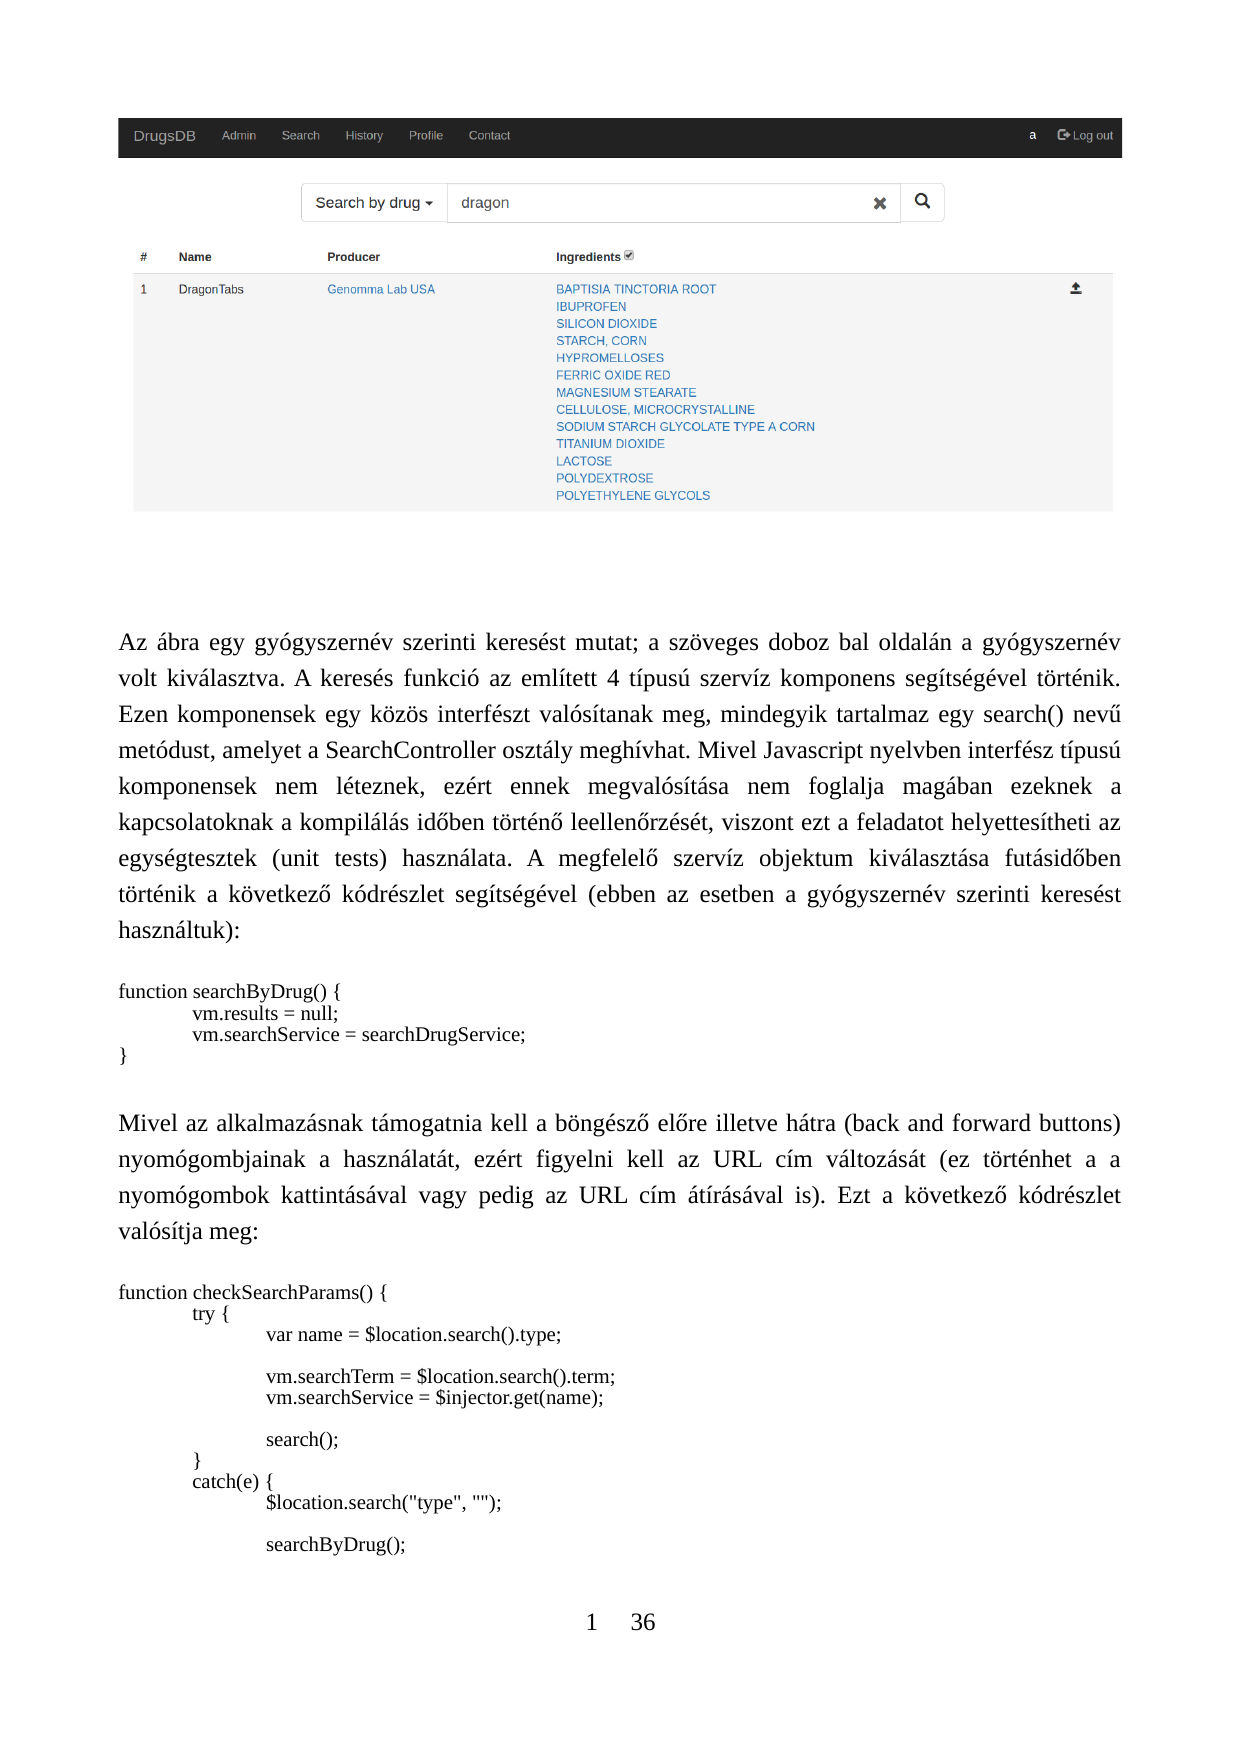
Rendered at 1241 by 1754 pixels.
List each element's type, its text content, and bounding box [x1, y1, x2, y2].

subtitle $location.search("type", ""); [118, 1493, 1122, 1514]
subtitle catch(e) { [118, 1472, 1122, 1493]
picture [118, 118, 1123, 586]
subtitle vm.searchTerm = $location.search().term; [118, 1367, 1122, 1388]
subtitle searchByDrug(); [118, 1535, 1122, 1556]
subtitle } [118, 1045, 1122, 1066]
subtitle var name = $location.search().type; [118, 1325, 1122, 1346]
subtitle vm.results = null; [118, 1003, 1122, 1024]
subtitle Az ábra egy gyógyszernév szerinti keresést mutat; a szöveges doboz bal oldalán a gyógyszernév volt kiválasztva. A keresés funkció az említett 4 típusú szervíz komponens segítségével történik. Ezen komponensek egy közös interfészt valósítanak meg, mindegyik tartalmaz egy search() nevű metódust, amelyet a SearchController osztály meghívhat. Mivel Javascript nyelvben interfész típusú komponensek nem léteznek, ezért ennek megvalósítása nem foglalja magában ezeknek a kapcsolatoknak a kompilálás időben történő leellenőrzését, viszont ezt a feladatot helyettesítheti az egységtesztek (unit tests) használata. A megfelelő szervíz objektum kiválasztása futásidőben történik a következő kódrészlet segítségével (ebben az esetben a gyógyszernév szerinti keresést használtuk): [118, 622, 1122, 946]
subtitle function searchByDrug() { [118, 982, 1122, 1003]
subtitle function checkSearchParams() { [118, 1283, 1122, 1304]
subtitle search(); [118, 1430, 1122, 1451]
subtitle vm.searchService = searchDrugService; [118, 1024, 1122, 1045]
subtitle try { [118, 1304, 1122, 1325]
subtitle vm.searchService = $injector.get(name); [118, 1388, 1122, 1409]
subtitle Mivel az alkalmazásnak támogatnia kell a böngésző előre illetve hátra (back and forward buttons) nyomógombjainak a használatát, ezért figyelni kell az URL cím változását (ez történhet a a nyomógombok kattintásával vagy pedig az URL cím átírásával is). Ezt a következő kódrészlet valósítja meg: [118, 1102, 1122, 1247]
subtitle } [118, 1451, 1122, 1472]
